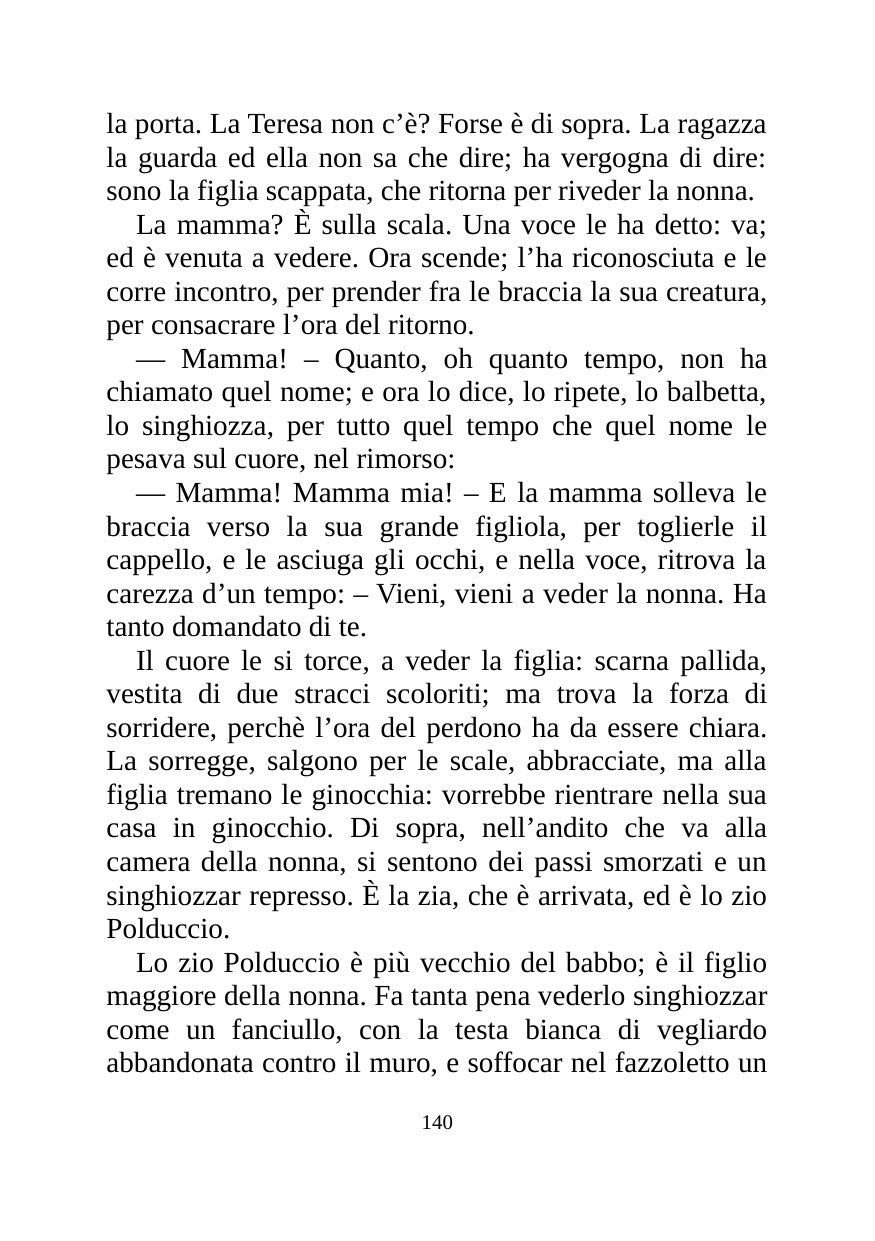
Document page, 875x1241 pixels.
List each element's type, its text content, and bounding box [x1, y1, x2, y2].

text La mamma? È sulla scala. Una voce le ha detto: va; ed è venuta a vedere. Ora scende; l’ha riconosciuta e le corre incontro, per prender fra le braccia la sua creatura, per consacrare l’ora del ritorno. [106, 207, 768, 341]
text Il cuore le si torce, a veder la figlia: scarna pallida, vestita di due stracci scoloriti; ma trova la forza di sorridere, perchè l’ora del perdono ha da essere chiara. La sorregge, salgono per le scale, abbracciate, ma alla figlia tremano le ginocchia: vorrebbe rientrare nella sua casa in ginocchio. Di sopra, nell’andito che va alla camera della nonna, si sentono dei passi smorzati e un singhiozzar represso. È la zia, che è arrivata, ed è lo zio Polduccio. [106, 643, 768, 945]
text — Mamma! Mamma mia! – E la mamma solleva le braccia verso la sua grande figliola, per toglierle il cappello, e le asciuga gli occhi, e nella voce, ritrova la carezza d’un tempo: – Vieni, vieni a veder la nonna. Ha tanto domandato di te. [106, 475, 768, 643]
text — Mamma! – Quanto, oh quanto tempo, non ha chiamato quel nome; e ora lo dice, lo ripete, lo balbetta, lo singhiozza, per tutto quel tempo che quel nome le pesava sul cuore, nel rimorso: [106, 341, 768, 475]
text la porta. La Teresa non c’è? Forse è di sopra. La ragazza la guarda ed ella non sa che dire; ha vergogna di dire: sono la figlia scappata, che ritorna per riveder la nonna. [106, 106, 768, 207]
text Lo zio Polduccio è più vecchio del babbo; è il figlio maggiore della nonna. Fa tanta pena vederlo singhiozzar come un fanciullo, con la testa bianca di vegliardo abbandonata contro il muro, e soffocar nel fazzoletto un [106, 945, 768, 1079]
